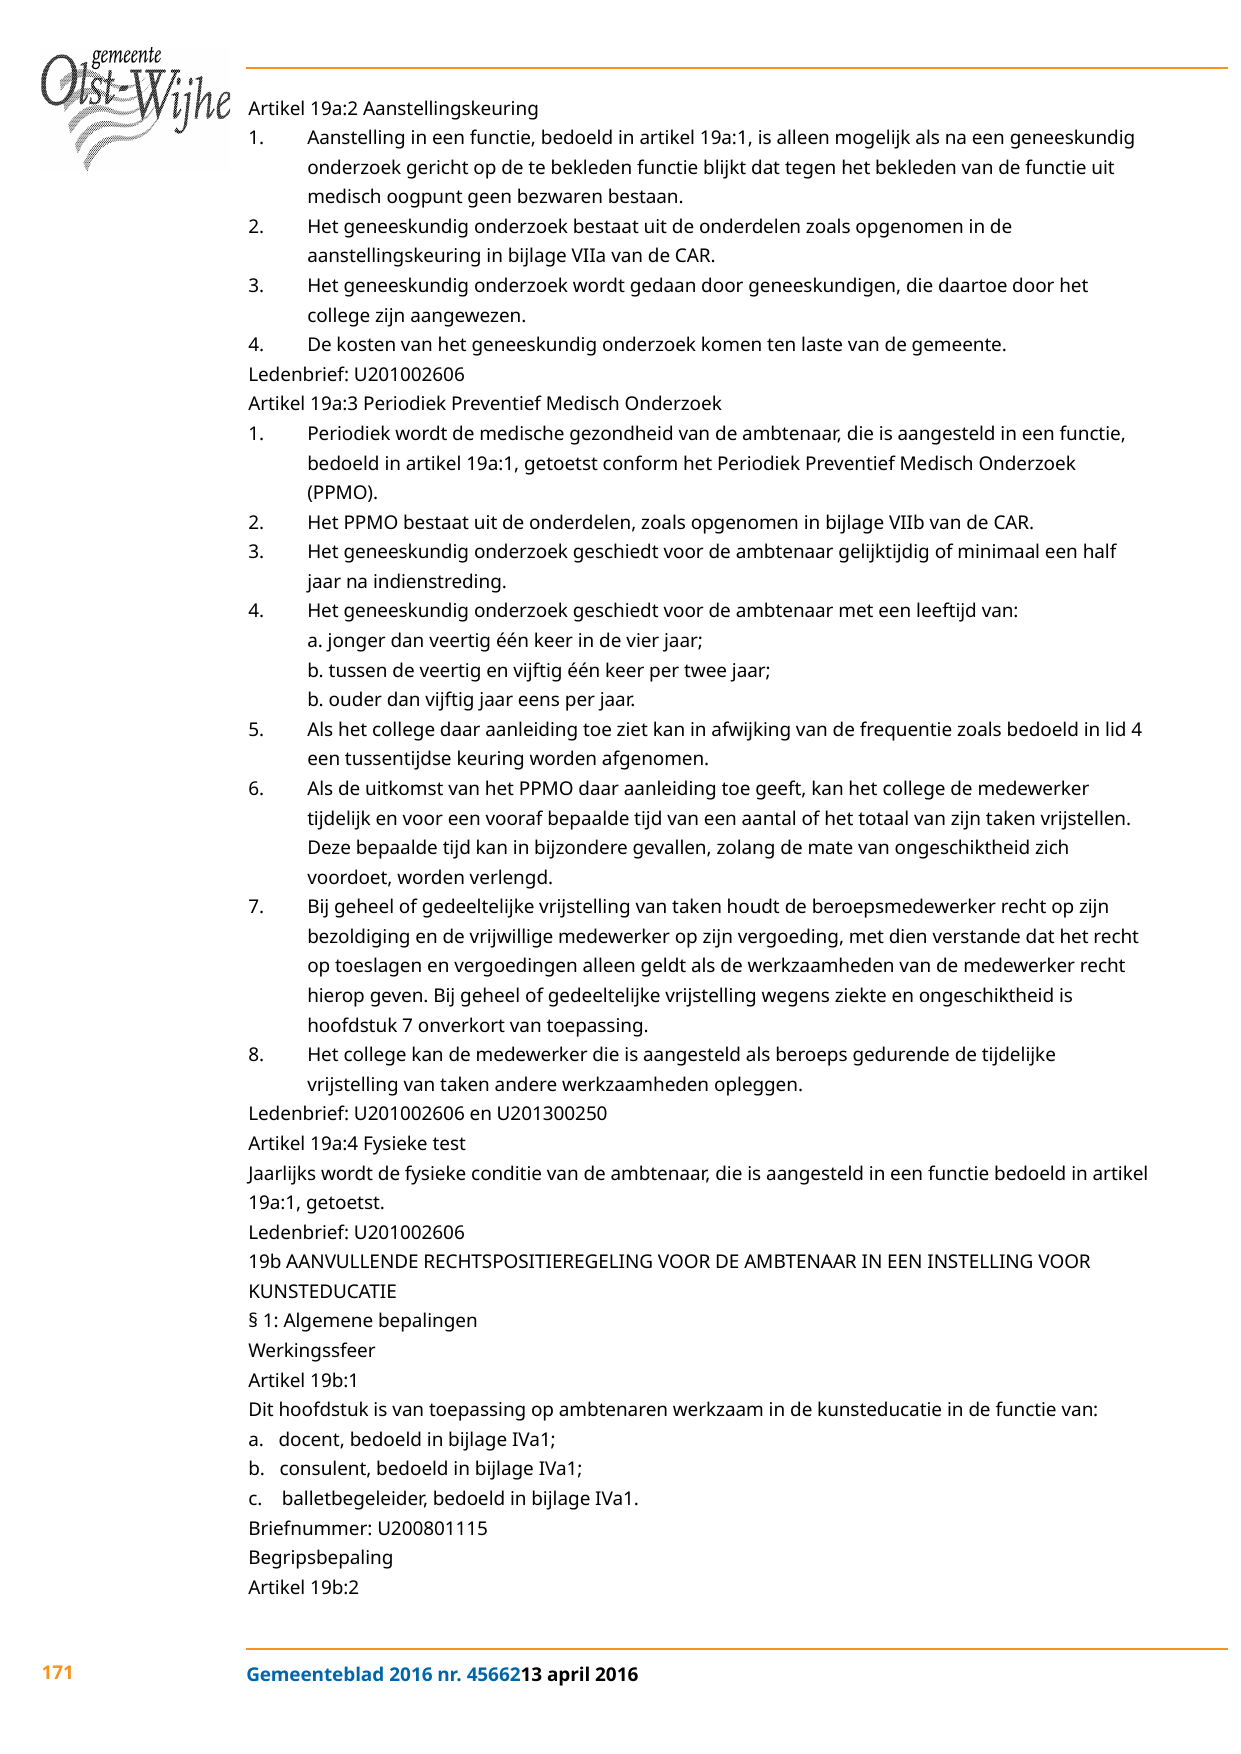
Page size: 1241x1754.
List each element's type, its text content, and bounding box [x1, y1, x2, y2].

list Als het college daar aanleiding toe ziet kan in afwijking van de frequentie zoals bedoeld in lid 4 een tussentijdse keuring worden afgenomen. [248, 716, 1152, 771]
list Het PPMO bestaat uit de onderdelen, zoals opgenomen in bijlage VIIb van de CAR. [248, 509, 1152, 535]
text Artikel 19a:4 Fysieke test [248, 1130, 1152, 1156]
list Aanstelling in een functie, bedoeld in artikel 19a:1, is alleen mogelijk als na een geneeskundig onderzoek gericht op de te bekleden functie blijkt dat tegen het bekleden van de functie uit medisch oogpunt geen bezwaren bestaan. [248, 124, 1152, 209]
list a. jonger dan veertig één keer in de vier jaar; [248, 627, 1152, 653]
text Ledenbrief: U201002606 en U201300250 [248, 1101, 1152, 1126]
text Jaarlijks wordt de fysieke conditie van de ambtenaar, die is aangesteld in een functie bedoeld in artikel 19a:1, getoetst. [248, 1160, 1152, 1215]
text Artikel 19b:1 [248, 1367, 1152, 1393]
text Dit hoofdstuk is van toepassing op ambtenaren werkzaam in de kunsteducatie in de functie van: [248, 1396, 1152, 1422]
list Periodiek wordt de medische gezondheid van de ambtenaar, die is aangesteld in een functie, bedoeld in artikel 19a:1, getoetst conform het Periodiek Preventief Medisch Onderzoek (PPMO). [248, 420, 1152, 505]
text § 1: Algemene bepalingen [248, 1308, 1152, 1333]
text b. consulent, bedoeld in bijlage IVa1; [248, 1456, 1152, 1481]
list Bij geheel of gedeeltelijke vrijstelling van taken houdt de beroepsmedewerker recht op zijn bezoldiging en de vrijwillige medewerker op zijn vergoeding, met dien verstande dat het recht op toeslagen en vergoedingen alleen geldt als de werkzaamheden van de medewerker recht hierop geven. Bij geheel of gedeeltelijke vrijstelling wegens ziekte en ongeschiktheid is hoofdstuk 7 onverkort van toepassing. [248, 893, 1152, 1038]
list Het geneeskundig onderzoek wordt gedaan door geneeskundigen, die daartoe door het college zijn aangewezen. [248, 272, 1152, 328]
text Ledenbrief: U201002606 [248, 1219, 1152, 1245]
text Artikel 19a:2 Aanstellingskeuring [248, 95, 1152, 121]
text Werkingssfeer [248, 1337, 1152, 1363]
text a. docent, bedoeld in bijlage IVa1; [248, 1426, 1152, 1452]
list De kosten van het geneeskundig onderzoek komen ten laste van de gemeente. [248, 331, 1152, 357]
text 19b AANVULLENDE RECHTSPOSITIEREGELING VOOR DE AMBTENAAR IN EEN INSTELLING VOOR KUNSTEDUCATIE [248, 1248, 1152, 1304]
text c. balletbegeleider, bedoeld in bijlage IVa1. [248, 1485, 1152, 1511]
text Artikel 19a:3 Periodiek Preventief Medisch Onderzoek [248, 391, 1152, 416]
text Briefnummer: U200801115 [248, 1515, 1152, 1541]
list b. tussen de veertig en vijftig één keer per twee jaar; [248, 657, 1152, 683]
list Het college kan de medewerker die is aangesteld als beroeps gedurende de tijdelijke vrijstelling van taken andere werkzaamheden opleggen. [248, 1041, 1152, 1097]
list Het geneeskundig onderzoek bestaat uit de onderdelen zoals opgenomen in de aanstellingskeuring in bijlage VIIa van de CAR. [248, 213, 1152, 268]
list Als de uitkomst van het PPMO daar aanleiding toe geeft, kan het college de medewerker tijdelijk en voor een vooraf bepaalde tijd van een aantal of het totaal van zijn taken vrijstellen. Deze bepaalde tijd kan in bijzondere gevallen, zolang de mate van ongeschiktheid zich voordoet, worden verlengd. [248, 775, 1152, 890]
list Het geneeskundig onderzoek geschiedt voor de ambtenaar met een leeftijd van: [248, 598, 1152, 623]
picture [41, 47, 231, 172]
text Ledenbrief: U201002606 [248, 361, 1152, 387]
list b. ouder dan vijftig jaar eens per jaar. [248, 686, 1152, 712]
list Het geneeskundig onderzoek geschiedt voor de ambtenaar gelijktijdig of minimaal een half jaar na indienstreding. [248, 538, 1152, 594]
text Artikel 19b:2 [248, 1574, 1152, 1600]
text Begripsbepaling [248, 1544, 1152, 1570]
